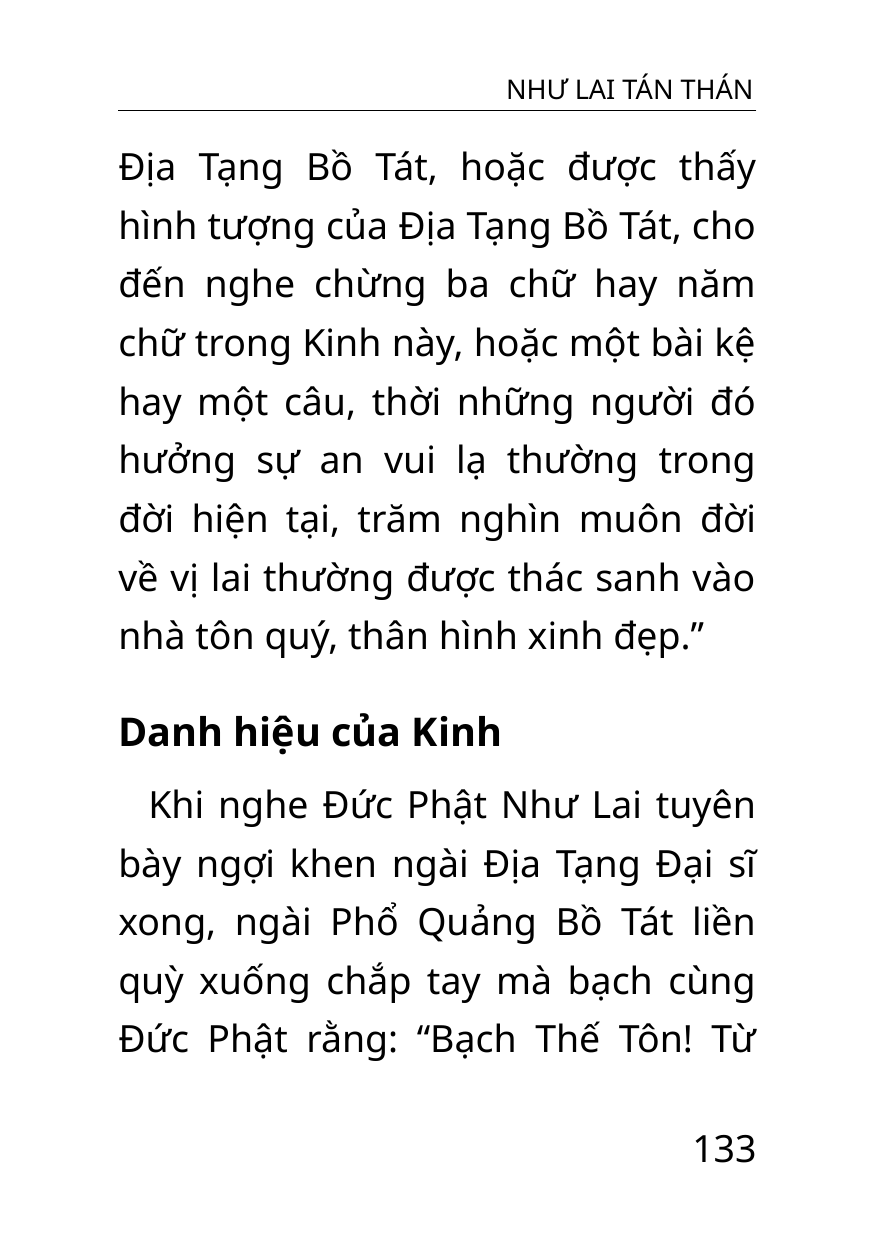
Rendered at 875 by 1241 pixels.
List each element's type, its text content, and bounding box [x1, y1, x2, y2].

text Khi nghe Đức Phật Như Lai tuyên bày ngợi khen ngài Địa Tạng Đại sĩ xong, ngài Phổ Quảng Bồ Tát liền quỳ xuống chắp tay mà bạch cùng Đức Phật rằng: “Bạch Thế Tôn! Từ [118, 778, 756, 1064]
subtitle Danh hiệu của Kinh [118, 704, 756, 758]
text Địa Tạng Bồ Tát, hoặc được thấy hình tượng của Địa Tạng Bồ Tát, cho đến nghe chừng ba chữ hay năm chữ trong Kinh này, hoặc một bài kệ hay một câu, thời những người đó hưởng sự an vui lạ thường trong đời hiện tại, trăm nghìn muôn đời về vị lai thường được thác sanh vào nhà tôn quý, thân hình xinh đẹp.” [118, 141, 756, 661]
